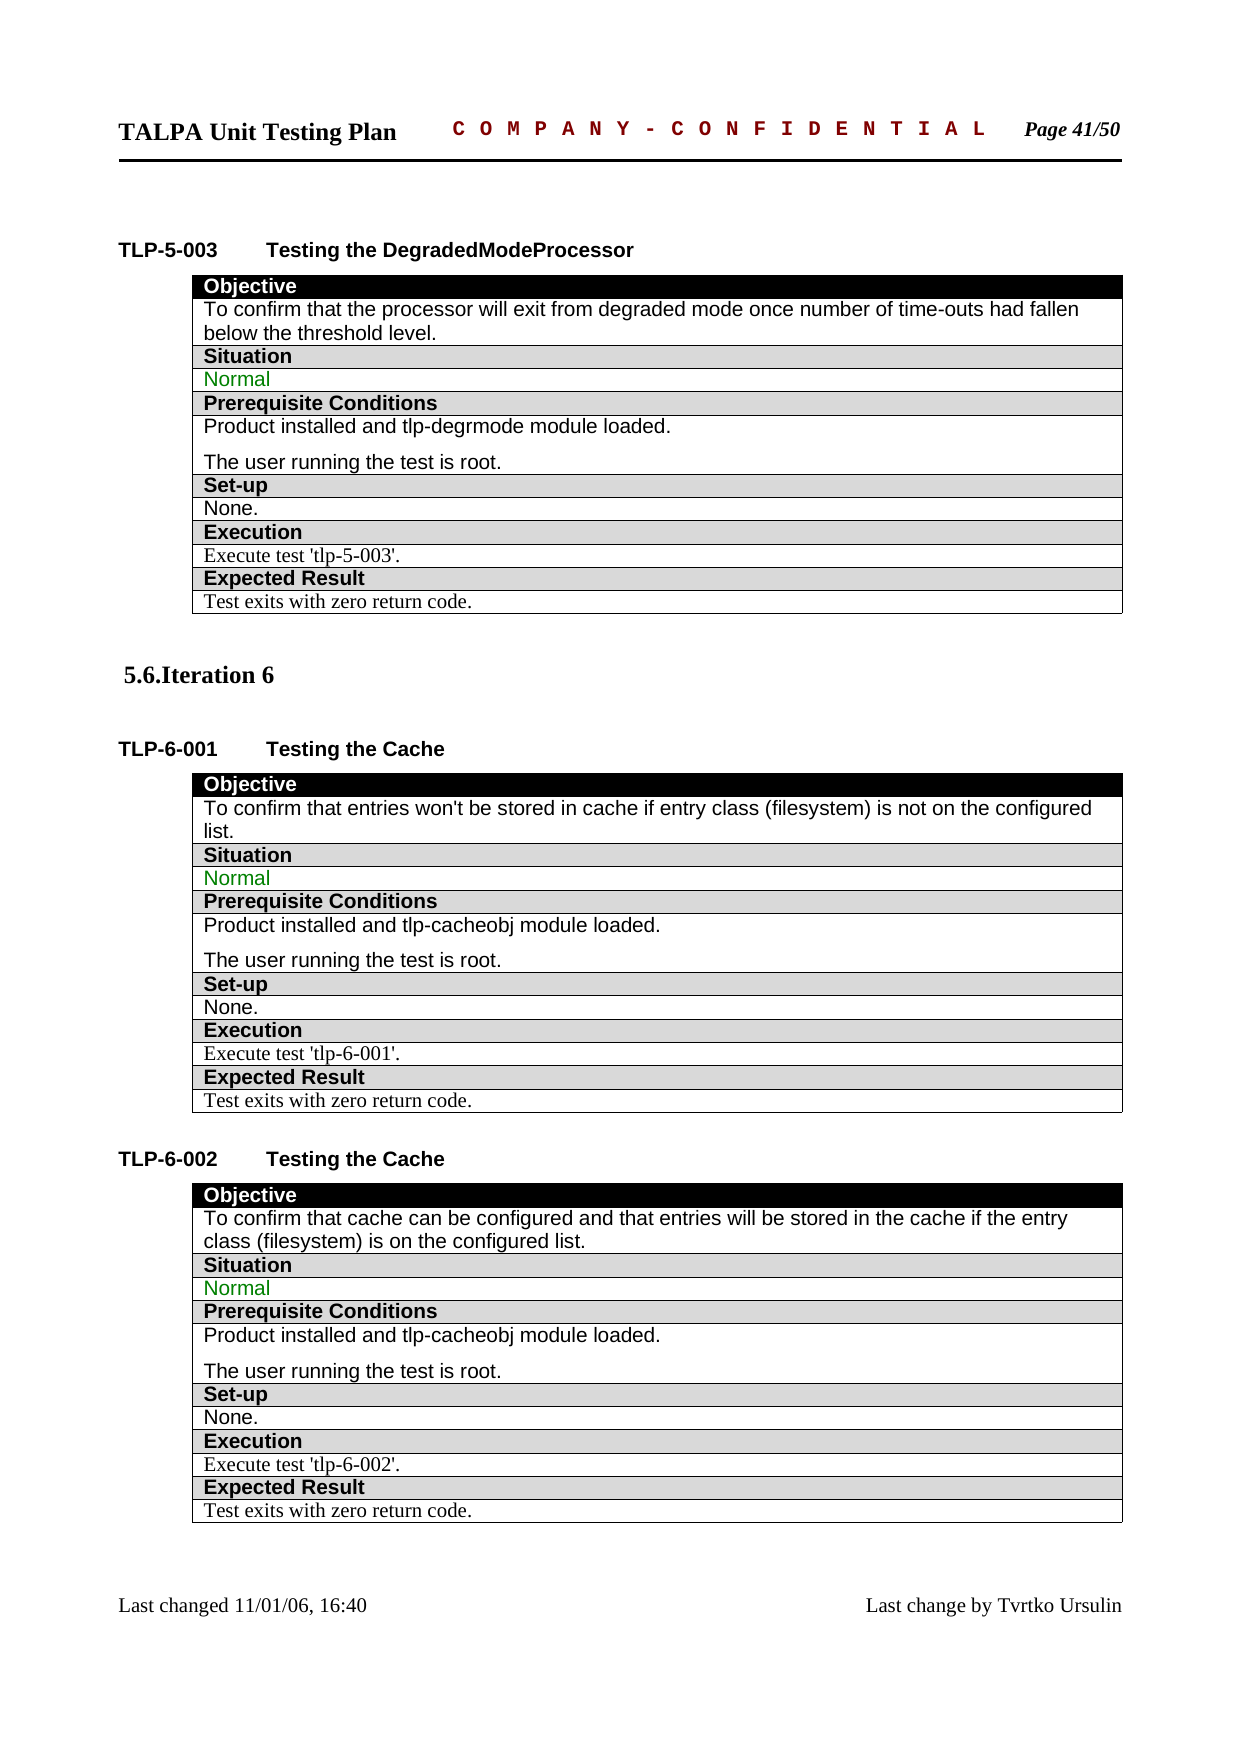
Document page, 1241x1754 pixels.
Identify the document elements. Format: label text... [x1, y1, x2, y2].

table_cell None. [193, 498, 1122, 520]
table_cell Normal [193, 369, 1122, 391]
table_header Objective [193, 774, 1122, 796]
table_cell Set-up [193, 475, 1122, 497]
table_header Objective [193, 276, 1122, 298]
table_cell Normal [193, 867, 1122, 890]
table_cell Expected Result [193, 1477, 1122, 1499]
table_cell Product installed and tlp-cacheobj module loaded. The user running the test is root. [193, 914, 1122, 972]
table_cell Test exits with zero return code. [193, 591, 1122, 613]
table_cell Expected Result [193, 1066, 1122, 1089]
table_cell Set-up [193, 973, 1122, 995]
text TLP-6-002 Testing the Cache [118, 1148, 1122, 1171]
table_cell None. [193, 1407, 1122, 1429]
table_cell Execution [193, 521, 1122, 544]
table_cell Situation [193, 346, 1122, 368]
table_cell Situation [193, 1254, 1122, 1277]
table_cell Execution [193, 1020, 1122, 1042]
text TLP-6-001 Testing the Cache [118, 737, 1122, 761]
subtitle Iteration 6 [124, 662, 1122, 689]
table_cell Test exits with zero return code. [193, 1500, 1122, 1522]
table_cell Test exits with zero return code. [193, 1090, 1122, 1112]
text TLP-5-003 Testing the DegradedModeProcessor [118, 239, 1122, 262]
table_cell Execute test 'tlp-5-003'. [193, 545, 1122, 567]
table_cell Expected Result [193, 568, 1122, 590]
table_cell Prerequisite Conditions [193, 891, 1122, 913]
table_cell Prerequisite Conditions [193, 392, 1122, 415]
table_cell To confirm that the processor will exit from degraded mode once number of time-outs had fallen below the threshold level. [193, 299, 1122, 345]
table_cell Product installed and tlp-degrmode module loaded. The user running the test is root. [193, 416, 1122, 474]
table_cell None. [193, 996, 1122, 1019]
table_header Objective [193, 1184, 1122, 1207]
table_cell Product installed and tlp-cacheobj module loaded. The user running the test is root. [193, 1324, 1122, 1383]
table_cell To confirm that cache can be configured and that entries will be stored in the cache if the entry class (filesystem) is on the configured list. [193, 1208, 1122, 1253]
table_cell To confirm that entries won't be stored in cache if entry class (filesystem) is not on the configured list. [193, 797, 1122, 843]
table_cell Set-up [193, 1384, 1122, 1406]
table_cell Prerequisite Conditions [193, 1301, 1122, 1323]
table_cell Execution [193, 1430, 1122, 1453]
table_cell Situation [193, 844, 1122, 866]
table_cell Execute test 'tlp-6-001'. [193, 1043, 1122, 1065]
table_cell Execute test 'tlp-6-002'. [193, 1454, 1122, 1476]
table_cell Normal [193, 1278, 1122, 1300]
